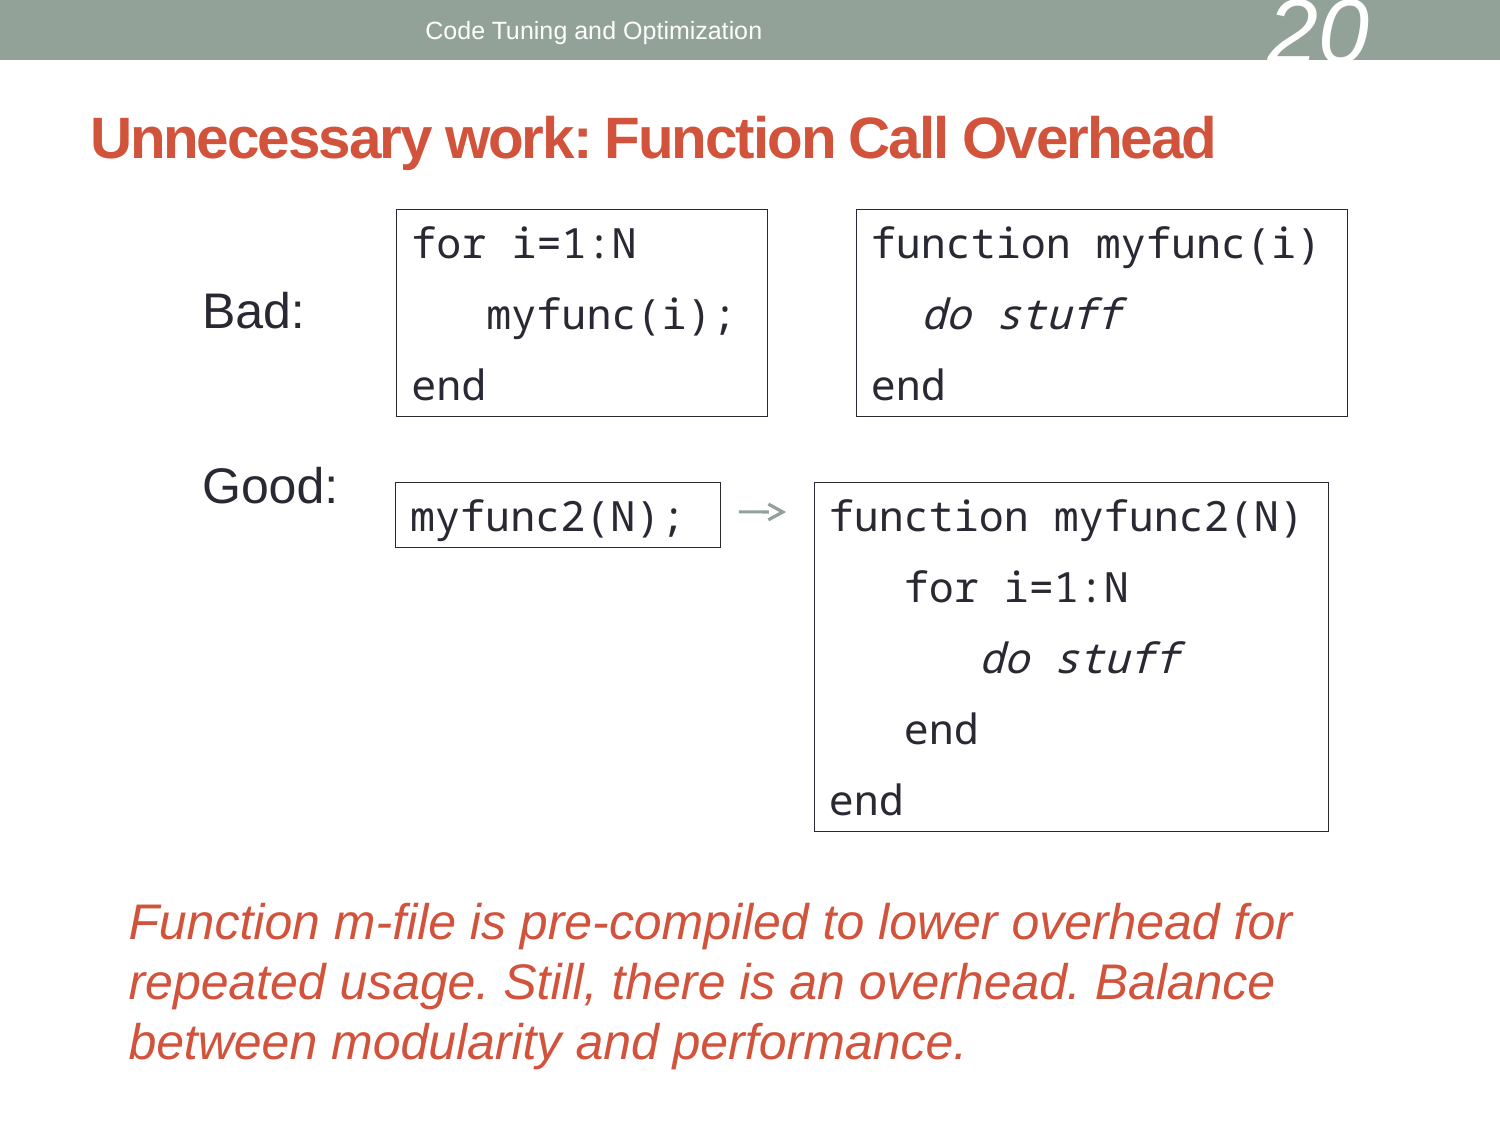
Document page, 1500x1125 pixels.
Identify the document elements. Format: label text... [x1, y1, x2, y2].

text_box Function m-file is pre-compiled to lower overhead for repeated usage. Still, there is an overhead. Balance between modularity and performance. [113, 881, 1431, 1077]
text_box for i=1:N myfunc(i); end [396, 209, 768, 417]
text_box myfunc2(N); [395, 482, 721, 548]
text_box function myfunc(i) do stuff end [856, 209, 1348, 417]
slide_number [1252, 0, 1428, 54]
list Bad: Good: [75, 216, 1425, 1058]
title Unnecessary work: Function Call Overhead [75, 53, 1441, 217]
footer Code Tuning and Optimization [410, 3, 1086, 57]
text_box function myfunc2(N) for i=1:N do stuff end end [814, 482, 1329, 832]
